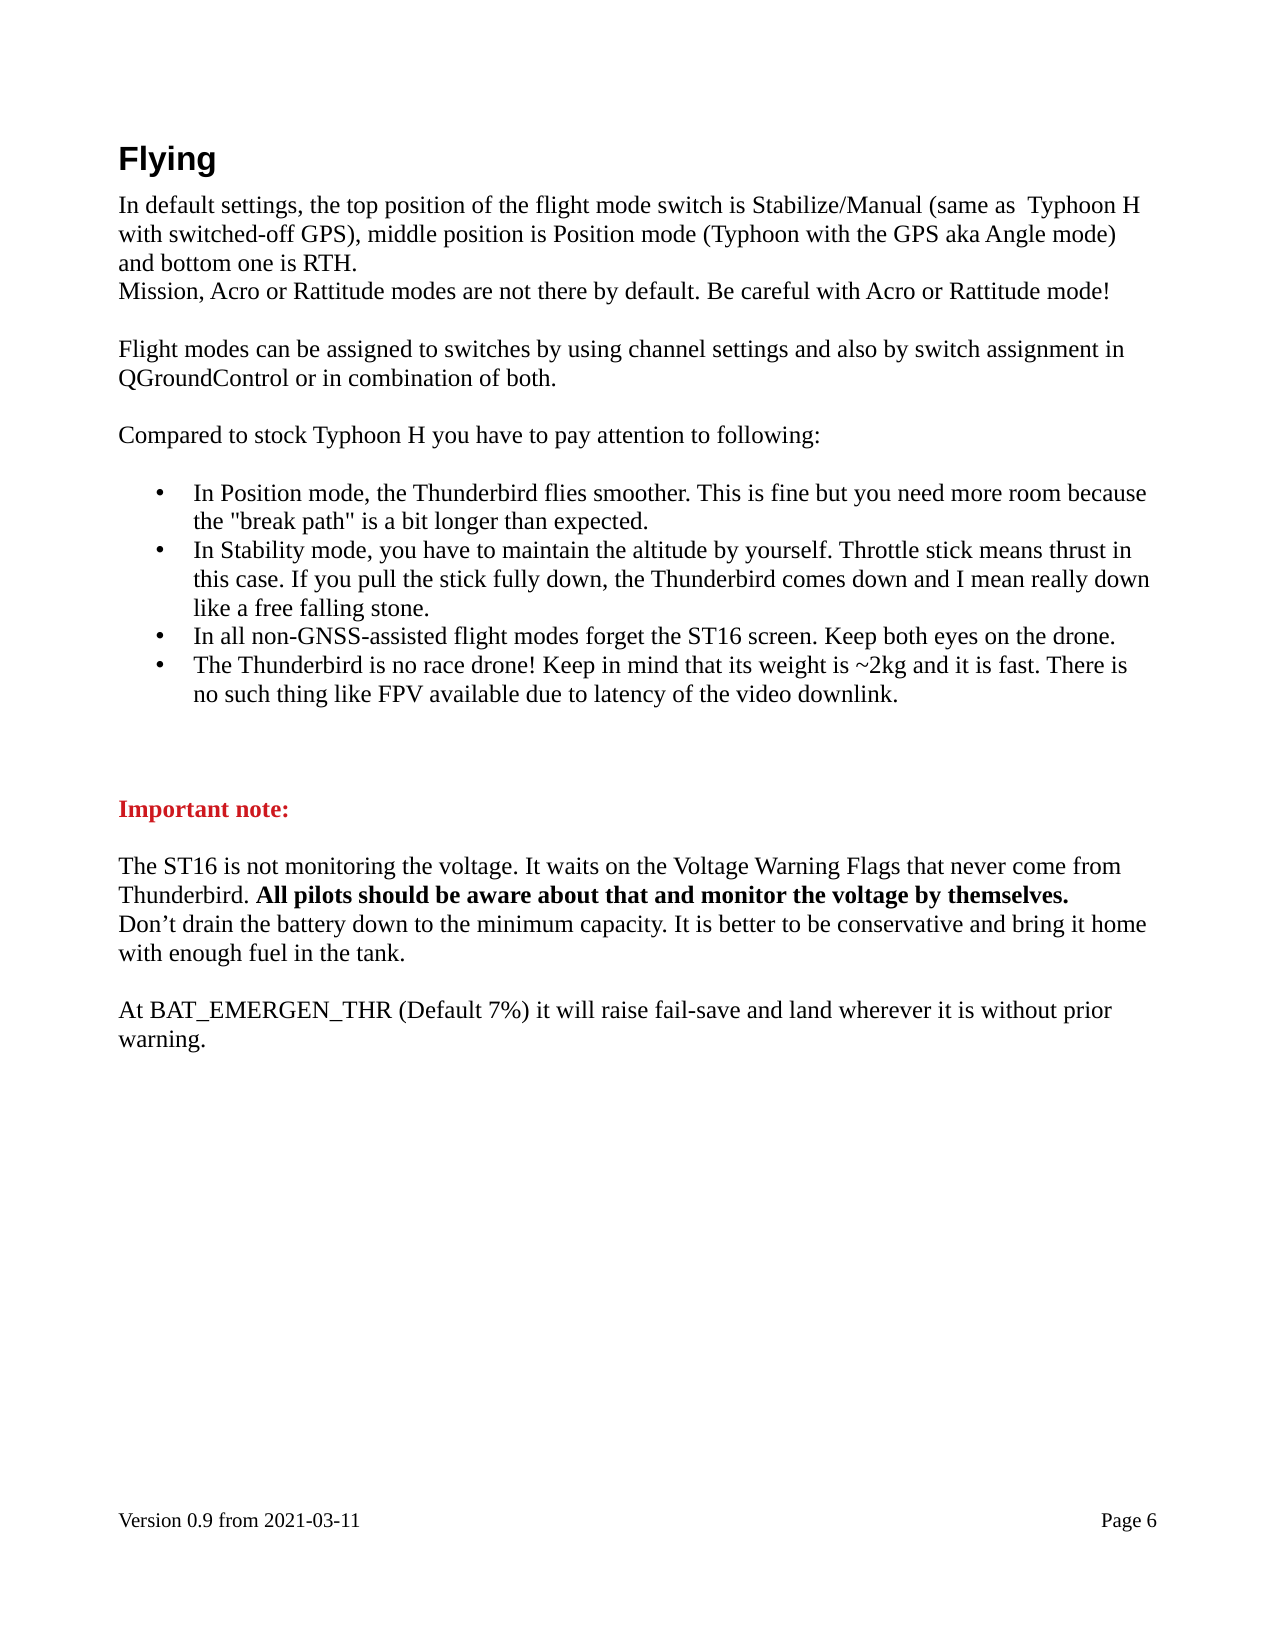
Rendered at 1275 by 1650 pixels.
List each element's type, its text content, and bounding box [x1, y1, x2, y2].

text Flight modes can be assigned to switches by using channel settings and also by switch assignment in QGroundControl or in combination of both. [118, 334, 1157, 391]
text The ST16 is not monitoring the voltage. It waits on the Voltage Warning Flags that never come from Thunderbird. All pilots should be aware about that and monitor the voltage by themselves. [118, 851, 1157, 909]
list In Stability mode, you have to maintain the altitude by yourself. Throttle stick means thrust in this case. If you pull the stick fully down, the Thunderbird comes down and I mean really down like a free falling stone. [156, 535, 1157, 621]
subtitle Flying [118, 139, 1157, 178]
text Important note: [118, 794, 1157, 823]
list In Position mode, the Thunderbird flies smoother. This is fine but you need more room because the "break path" is a bit longer than expected. [156, 478, 1157, 535]
text Compared to stock Typhoon H you have to pay attention to following: [118, 420, 1157, 449]
list The Thunderbird is no race drone! Keep in mind that its weight is ~2kg and it is fast. There is no such thing like FPV available due to latency of the video downlink. [156, 650, 1157, 708]
text In default settings, the top position of the flight mode switch is Stabilize/Manual (same as Typhoon H with switched-off GPS), middle position is Position mode (Typhoon with the GPS aka Angle mode) and bottom one is RTH. Mission, Acro or Rattitude modes are not there by default. Be careful with Acro or Rattitude mode! [118, 190, 1157, 305]
text Don’t drain the battery down to the minimum capacity. It is better to be conservative and bring it home with enough fuel in the tank. [118, 909, 1157, 966]
list In all non-GNSS-assisted flight modes forget the ST16 screen. Keep both eyes on the drone. [156, 621, 1157, 650]
text At BAT_EMERGEN_THR (Default 7%) it will raise fail-save and land wherever it is without prior warning. [118, 995, 1157, 1053]
